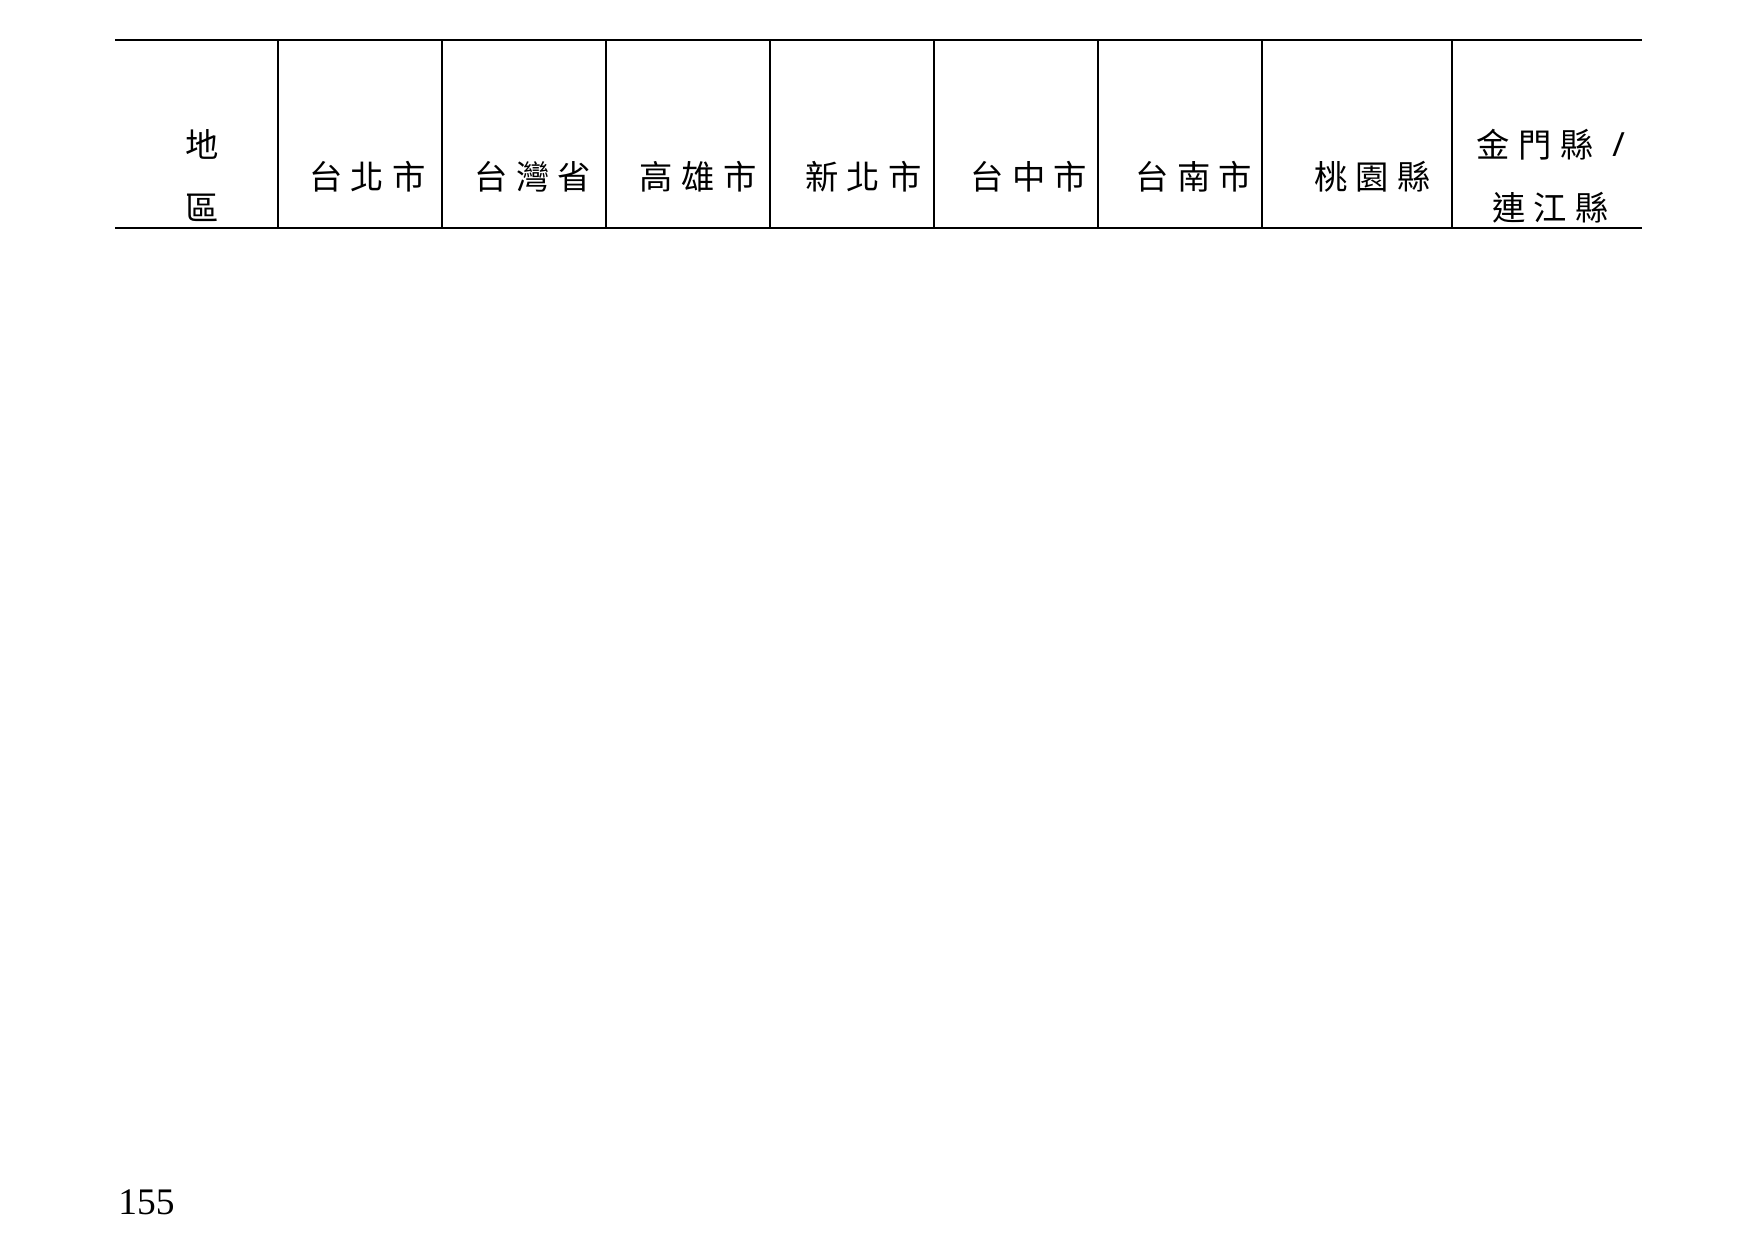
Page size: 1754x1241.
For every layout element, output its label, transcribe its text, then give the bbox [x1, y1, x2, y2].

table_header 台中市 [935, 41, 1097, 227]
table_header 地 區 [115, 41, 277, 227]
table_header 高雄市 [607, 41, 769, 227]
table_header 台灣省 [443, 41, 605, 227]
table_header 新北市 [771, 41, 933, 227]
table_header 桃園縣 [1263, 41, 1451, 227]
table_header 金門縣/ 連江縣 [1453, 41, 1642, 227]
table_header 台北市 [279, 41, 441, 227]
table_header 台南市 [1099, 41, 1261, 227]
